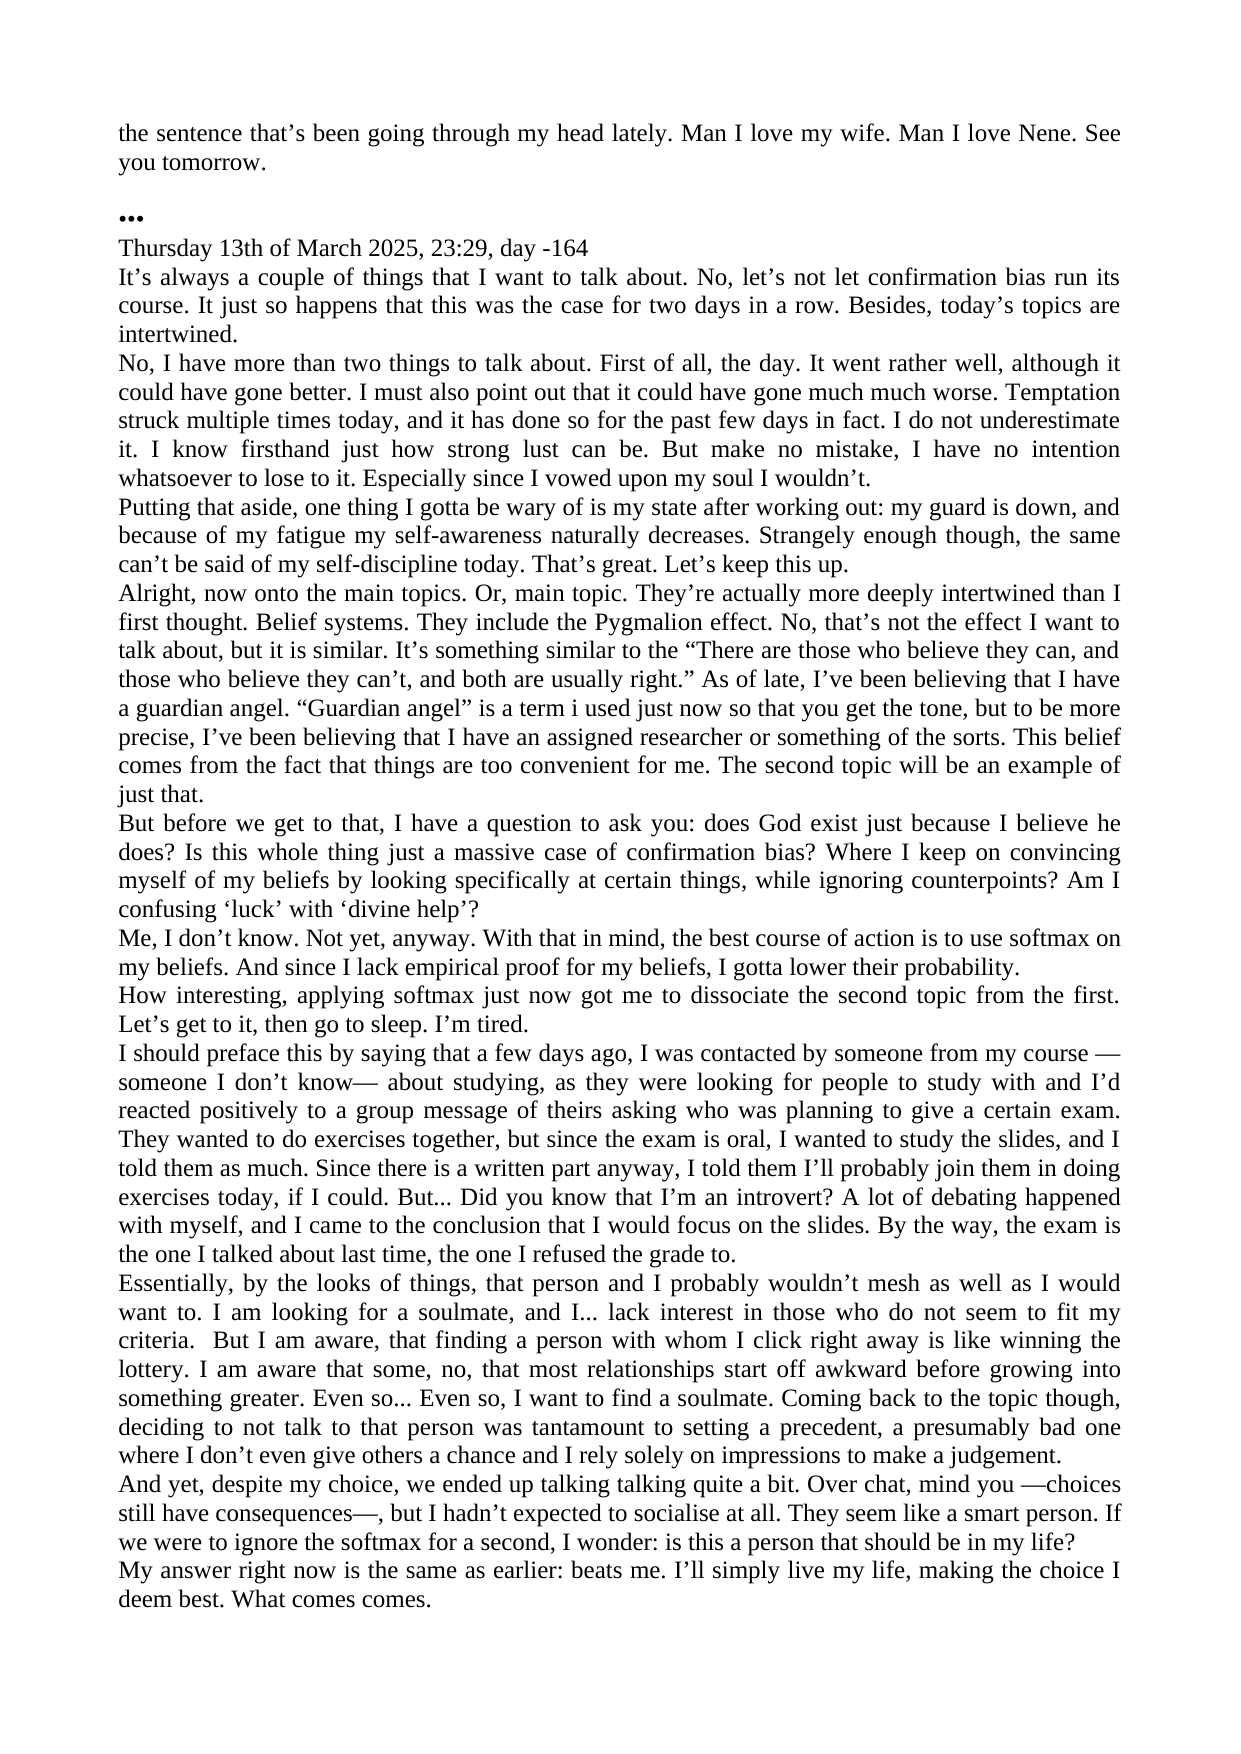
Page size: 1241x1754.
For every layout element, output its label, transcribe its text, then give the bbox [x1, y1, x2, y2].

text Thursday 13th of March 2025, 23:29, day -164 [118, 233, 1122, 262]
text Alright, now onto the main topics. Or, main topic. They’re actually more deeply intertwined than I first thought. Belief systems. They include the Pygmalion effect. No, that’s not the effect I want to talk about, but it is similar. It’s something similar to the “There are those who believe they can, and those who believe they can’t, and both are usually right.” As of late, I’ve been believing that I have a guardian angel. “Guardian angel” is a term i used just now so that you get the tone, but to be more precise, I’ve been believing that I have an assigned researcher or something of the sorts. This belief comes from the fact that things are too convenient for me. The second topic will be an example of just that. [118, 578, 1122, 808]
text the sentence that’s been going through my head lately. Man I love my wife. Man I love Nene. See you tomorrow. [118, 118, 1122, 176]
text No, I have more than two things to talk about. First of all, the day. It went rather well, although it could have gone better. I must also point out that it could have gone much much worse. Temptation struck multiple times today, and it has done so for the past few days in fact. I do not underestimate it. I know firsthand just how strong lust can be. But make no mistake, I have no intention whatsoever to lose to it. Especially since I vowed upon my soul I wouldn’t. [118, 348, 1122, 492]
text How interesting, applying softmax just now got me to dissociate the second topic from the first. Let’s get to it, then go to sleep. I’m tired. [118, 981, 1122, 1038]
text But before we get to that, I have a question to ask you: does God exist just because I believe he does? Is this whole thing just a massive case of confirmation bias? Where I keep on convincing myself of my beliefs by looking specifically at certain things, while ignoring counterpoints? Am I confusing ‘luck’ with ‘divine help’? [118, 808, 1122, 923]
text I should preface this by saying that a few days ago, I was contacted by someone from my course —someone I don’t know— about studying, as they were looking for people to study with and I’d reacted positively to a group message of theirs asking who was planning to give a certain exam. They wanted to do exercises together, but since the exam is oral, I wanted to study the slides, and I told them as much. Since there is a written part anyway, I told them I’ll probably join them in doing exercises today, if I could. But... Did you know that I’m an introvert? A lot of debating happened with myself, and I came to the conclusion that I would focus on the slides. By the way, the exam is the one I talked about last time, the one I refused the grade to. [118, 1038, 1122, 1268]
text And yet, despite my choice, we ended up talking talking quite a bit. Over chat, mind you —choices still have consequences—, but I hadn’t expected to socialise at all. They seem like a smart person. If we were to ignore the softmax for a second, I wonder: is this a person that should be in my life? [118, 1469, 1122, 1556]
text My answer right now is the same as earlier: beats me. I’ll simply live my life, making the choice I deem best. What comes comes. [118, 1556, 1122, 1613]
text It’s always a couple of things that I want to talk about. No, let’s not let confirmation bias run its course. It just so happens that this was the case for two days in a row. Besides, today’s topics are intertwined. [118, 262, 1122, 348]
text Putting that aside, one thing I gotta be wary of is my state after working out: my guard is down, and because of my fatigue my self-awareness naturally decreases. Strangely enough though, the same can’t be said of my self-discipline today. That’s great. Let’s keep this up. [118, 492, 1122, 578]
text ••• [118, 204, 1122, 233]
text Me, I don’t know. Not yet, anyway. With that in mind, the best course of action is to use softmax on my beliefs. And since I lack empirical proof for my beliefs, I gotta lower their probability. [118, 923, 1122, 981]
text Essentially, by the looks of things, that person and I probably wouldn’t mesh as well as I would want to. I am looking for a soulmate, and I... lack interest in those who do not seem to fit my criteria. But I am aware, that finding a person with whom I click right away is like winning the lottery. I am aware that some, no, that most relationships start off awkward before growing into something greater. Even so... Even so, I want to find a soulmate. Coming back to the topic though, deciding to not talk to that person was tantamount to setting a precedent, a presumably bad one where I don’t even give others a chance and I rely solely on impressions to make a judgement. [118, 1268, 1122, 1469]
